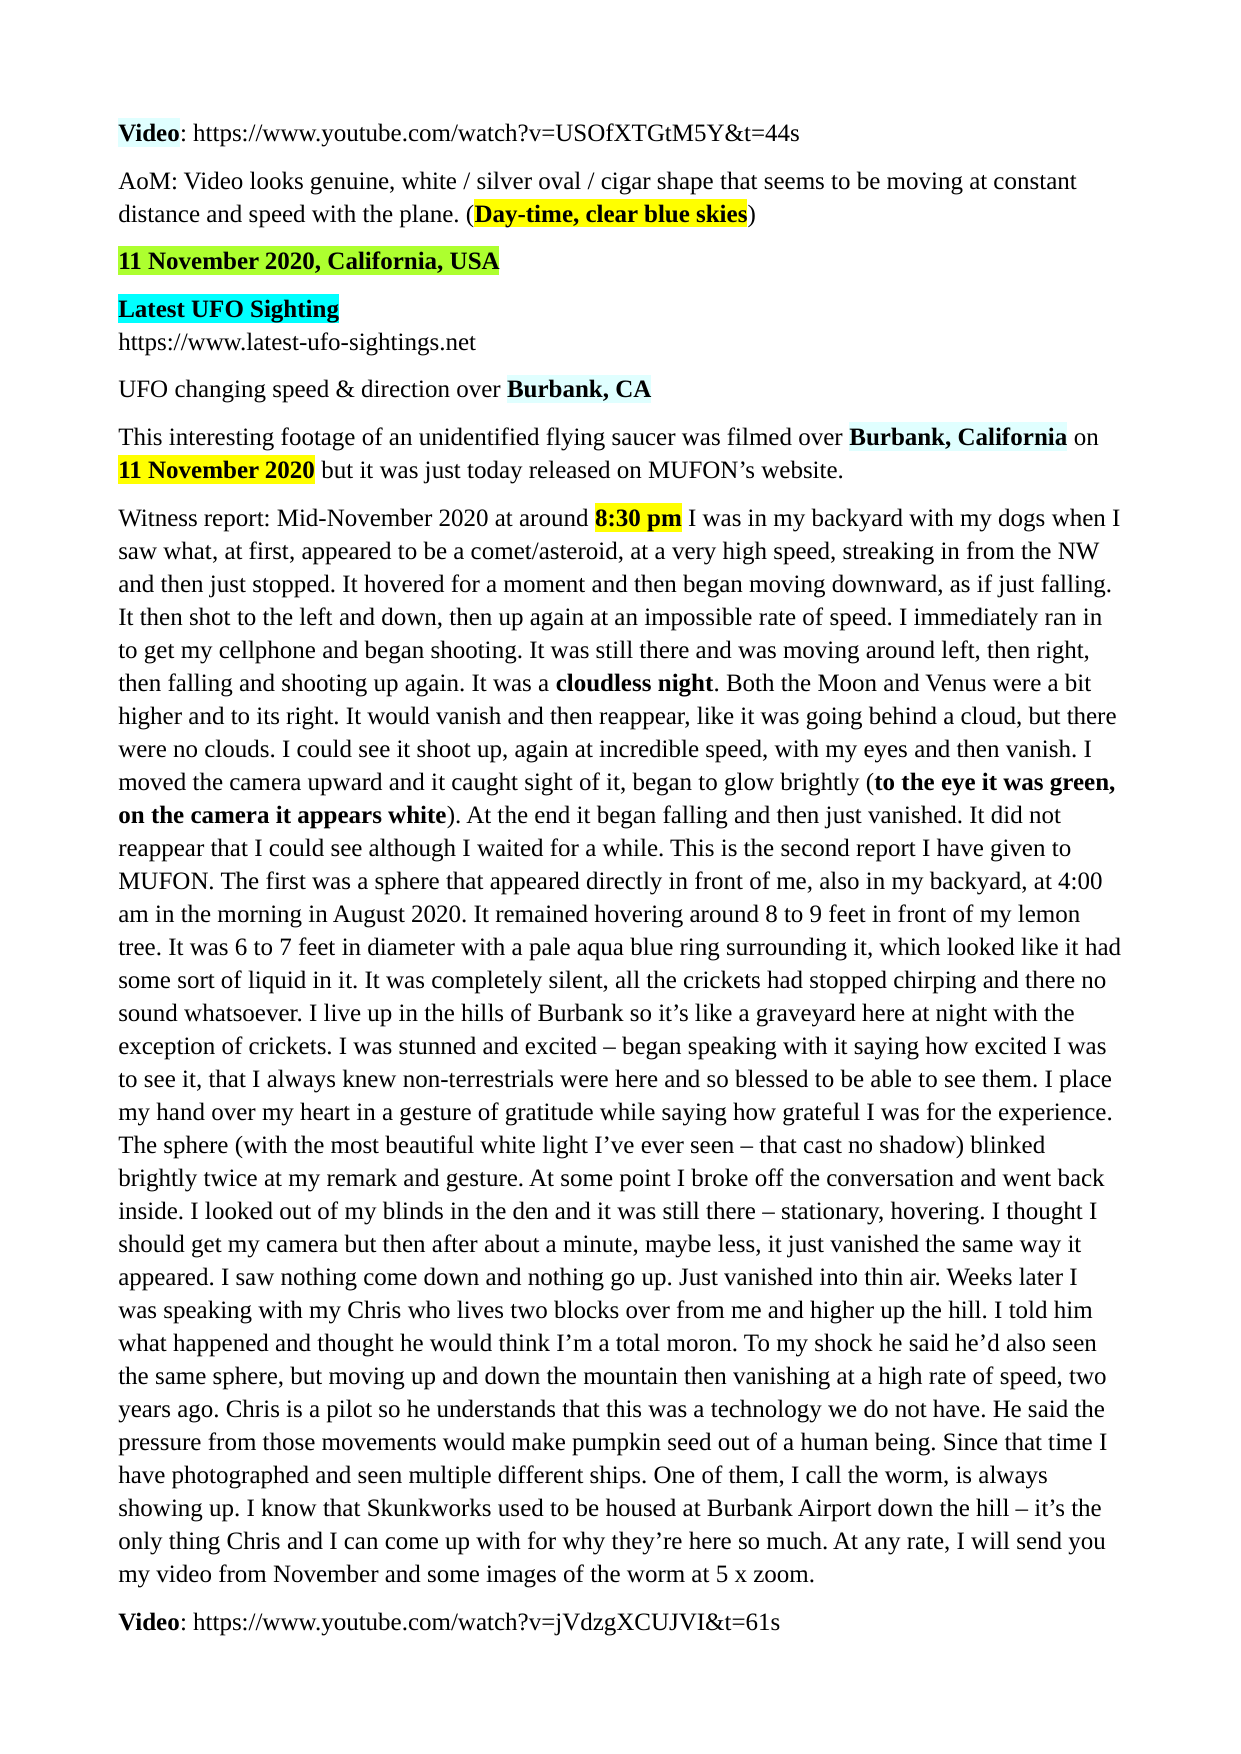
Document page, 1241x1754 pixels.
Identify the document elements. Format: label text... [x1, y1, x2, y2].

text AoM: Video looks genuine, white / silver oval / cigar shape that seems to be moving at constant distance and speed with the plane. (Day-time, clear blue skies) [118, 166, 1122, 227]
text Latest UFO Sighting https://www.latest-ufo-sightings.net [118, 294, 1122, 356]
text UFO changing speed & direction over Burbank, CA [118, 374, 1122, 403]
text This interesting footage of an unidentified flying saucer was filmed over Burbank, California on 11 November 2020 but it was just today released on MUFON’s website. [118, 422, 1122, 484]
text Video: https://www.youtube.com/watch?v=USOfXTGtM5Y&t=44s [118, 118, 1122, 147]
text Witness report: Mid-November 2020 at around 8:30 pm I was in my backyard with my dogs when I saw what, at first, appeared to be a comet/asteroid, at a very high speed, streaking in from the NW and then just stopped. It hovered for a moment and then began moving downward, as if just falling. It then shot to the left and down, then up again at an impossible rate of speed. I immediately ran in to get my cellphone and began shooting. It was still there and was moving around left, then right, then falling and shooting up again. It was a cloudless night. Both the Moon and Venus were a bit higher and to its right. It would vanish and then reappear, like it was going behind a cloud, but there were no clouds. I could see it shoot up, again at incredible speed, with my eyes and then vanish. I moved the camera upward and it caught sight of it, began to glow brightly (to the eye it was green, on the camera it appears white). At the end it began falling and then just vanished. It did not reappear that I could see although I waited for a while. This is the second report I have given to MUFON. The first was a sphere that appeared directly in front of me, also in my backyard, at 4:00 am in the morning in August 2020. It remained hovering around 8 to 9 feet in front of my lemon tree. It was 6 to 7 feet in diameter with a pale aqua blue ring surrounding it, which looked like it had some sort of liquid in it. It was completely silent, all the crickets had stopped chirping and there no sound whatsoever. I live up in the hills of Burbank so it’s like a graveyard here at night with the exception of crickets. I was stunned and excited – began speaking with it saying how excited I was to see it, that I always knew non-terrestrials were here and so blessed to be able to see them. I place my hand over my heart in a gesture of gratitude while saying how grateful I was for the experience. The sphere (with the most beautiful white light I’ve ever seen – that cast no shadow) blinked brightly twice at my remark and gesture. At some point I broke off the conversation and went back inside. I looked out of my blinds in the den and it was still there – stationary, hovering. I thought I should get my camera but then after about a minute, maybe less, it just vanished the same way it appeared. I saw nothing come down and nothing go up. Just vanished into thin air. Weeks later I was speaking with my Chris who lives two blocks over from me and higher up the hill. I told him what happened and thought he would think I’m a total moron. To my shock he said he’d also seen the same sphere, but moving up and down the mountain then vanishing at a high rate of speed, two years ago. Chris is a pilot so he understands that this was a technology we do not have. He said the pressure from those movements would make pumpkin seed out of a human being. Since that time I have photographed and seen multiple different ships. One of them, I call the worm, is always showing up. I know that Skunkworks used to be housed at Burbank Airport down the hill – it’s the only thing Chris and I can come up with for why they’re here so much. At any rate, I will send you my video from November and some images of the worm at 5 x zoom. [118, 503, 1122, 1588]
text 11 November 2020, California, USA [118, 246, 1122, 275]
text Video: https://www.youtube.com/watch?v=jVdzgXCUJVI&t=61s [118, 1607, 1122, 1636]
